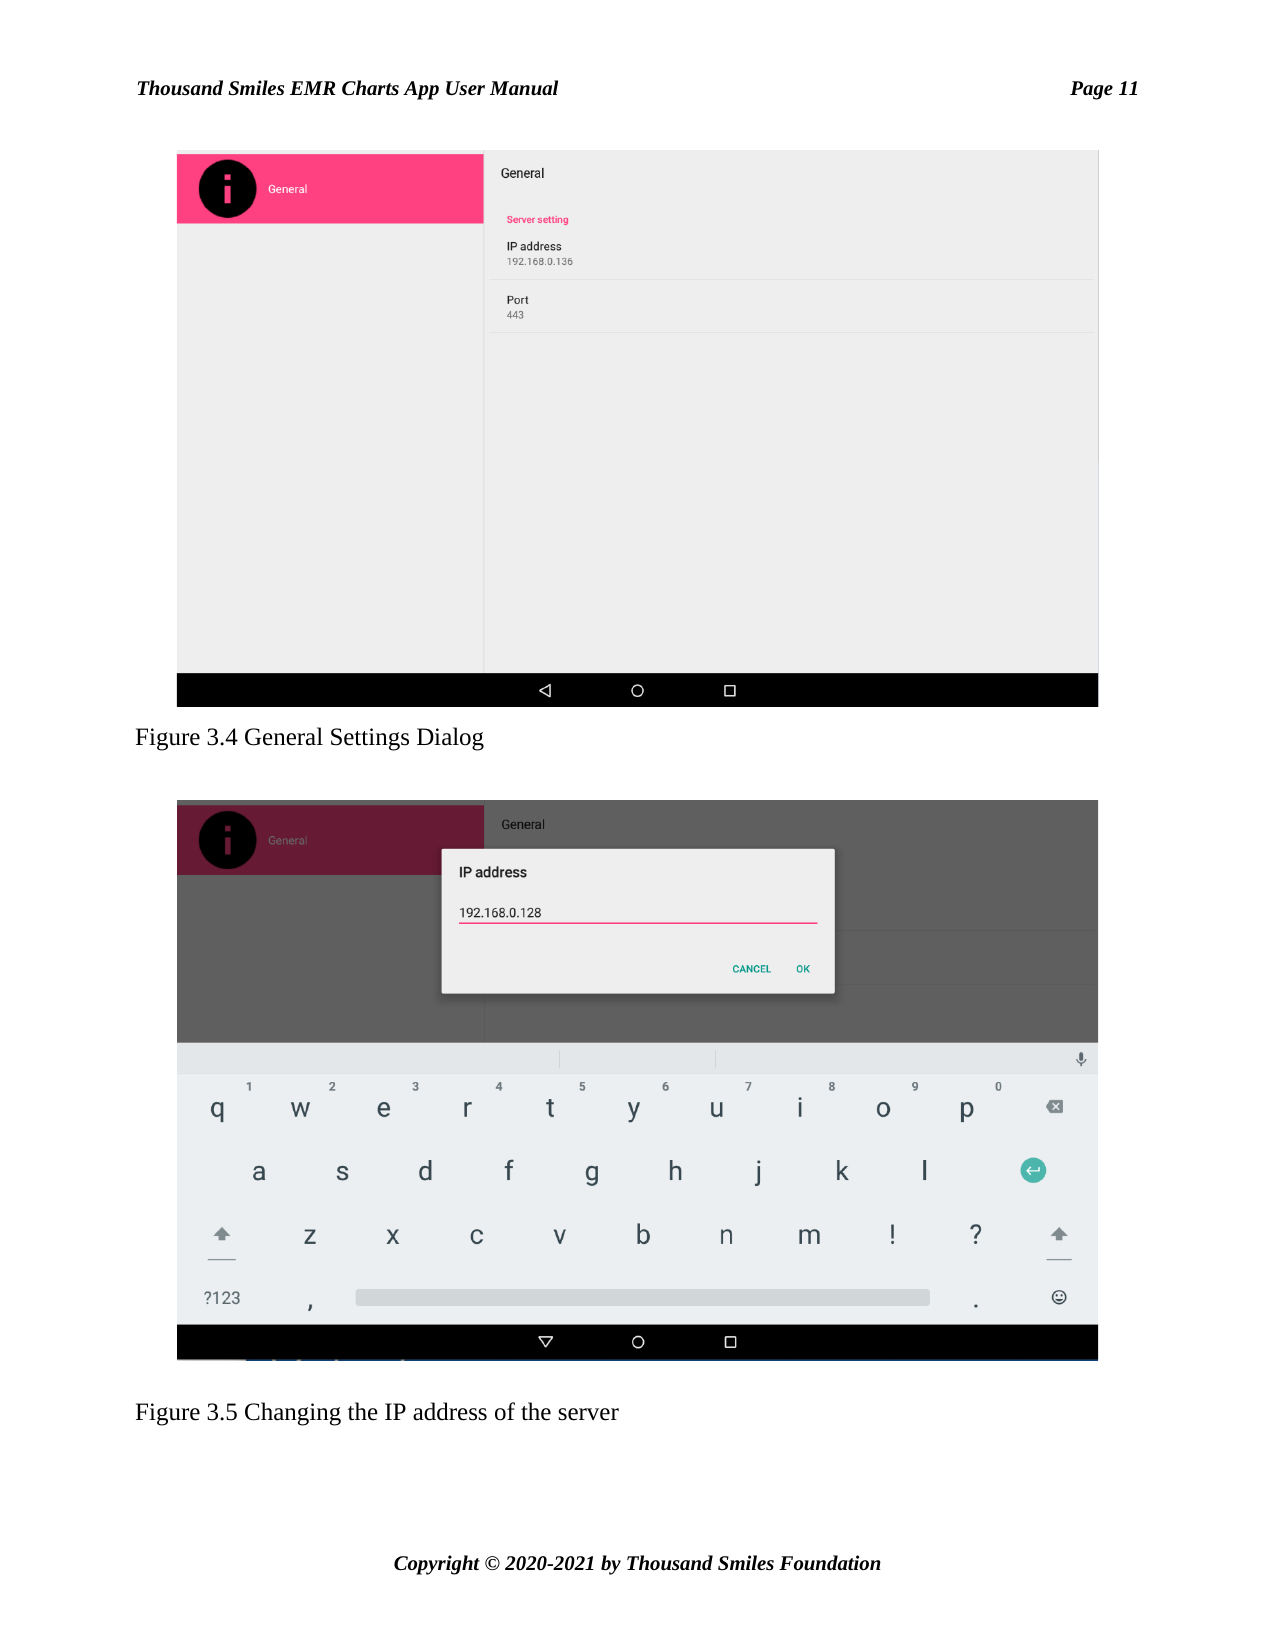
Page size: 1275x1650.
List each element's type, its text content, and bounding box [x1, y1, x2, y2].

picture [176, 150, 1099, 707]
picture [177, 800, 1099, 1361]
text Figure 3.5 Changing the IP address of the server [135, 1400, 1140, 1425]
text Figure 3.4 General Settings Dialog [135, 725, 1140, 750]
